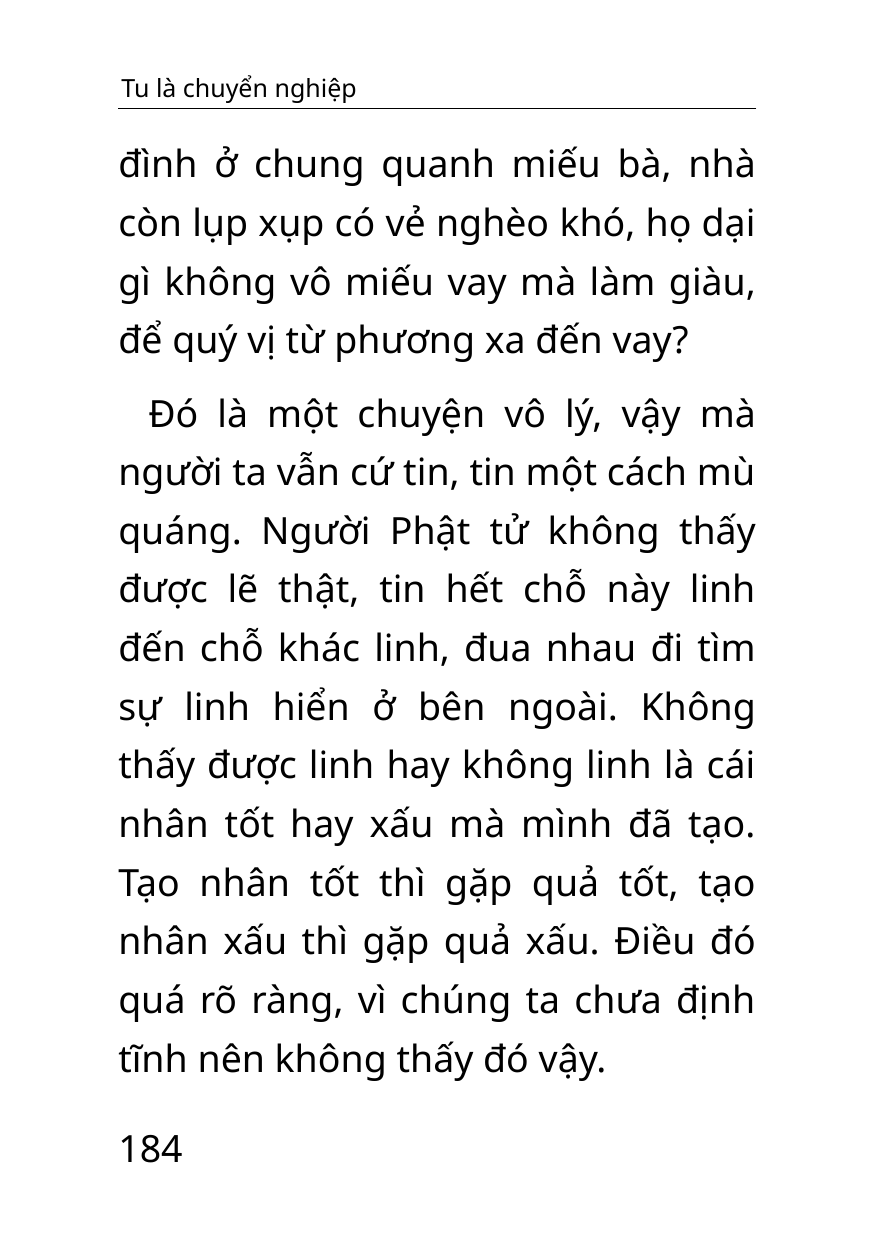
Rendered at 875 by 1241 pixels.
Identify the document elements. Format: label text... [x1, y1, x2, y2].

text Đó là một chuyện vô lý, vậy mà người ta vẫn cứ tin, tin một cách mù quáng. Người Phật tử không thấy được lẽ thật, tin hết chỗ này linh đến chỗ khác linh, đua nhau đi tìm sự linh hiển ở bên ngoài. Không thấy được linh hay không linh là cái nhân tốt hay xấu mà mình đã tạo. Tạo nhân tốt thì gặp quả tốt, tạo nhân xấu thì gặp quả xấu. Điều đó quá rõ ràng, vì chúng ta chưa định tĩnh nên không thấy đó vậy. [118, 387, 756, 1083]
text đình ở chung quanh miếu bà, nhà còn lụp xụp có vẻ nghèo khó, họ dại gì không vô miếu vay mà làm giàu, để quý vị từ phương xa đến vay? [118, 138, 756, 365]
